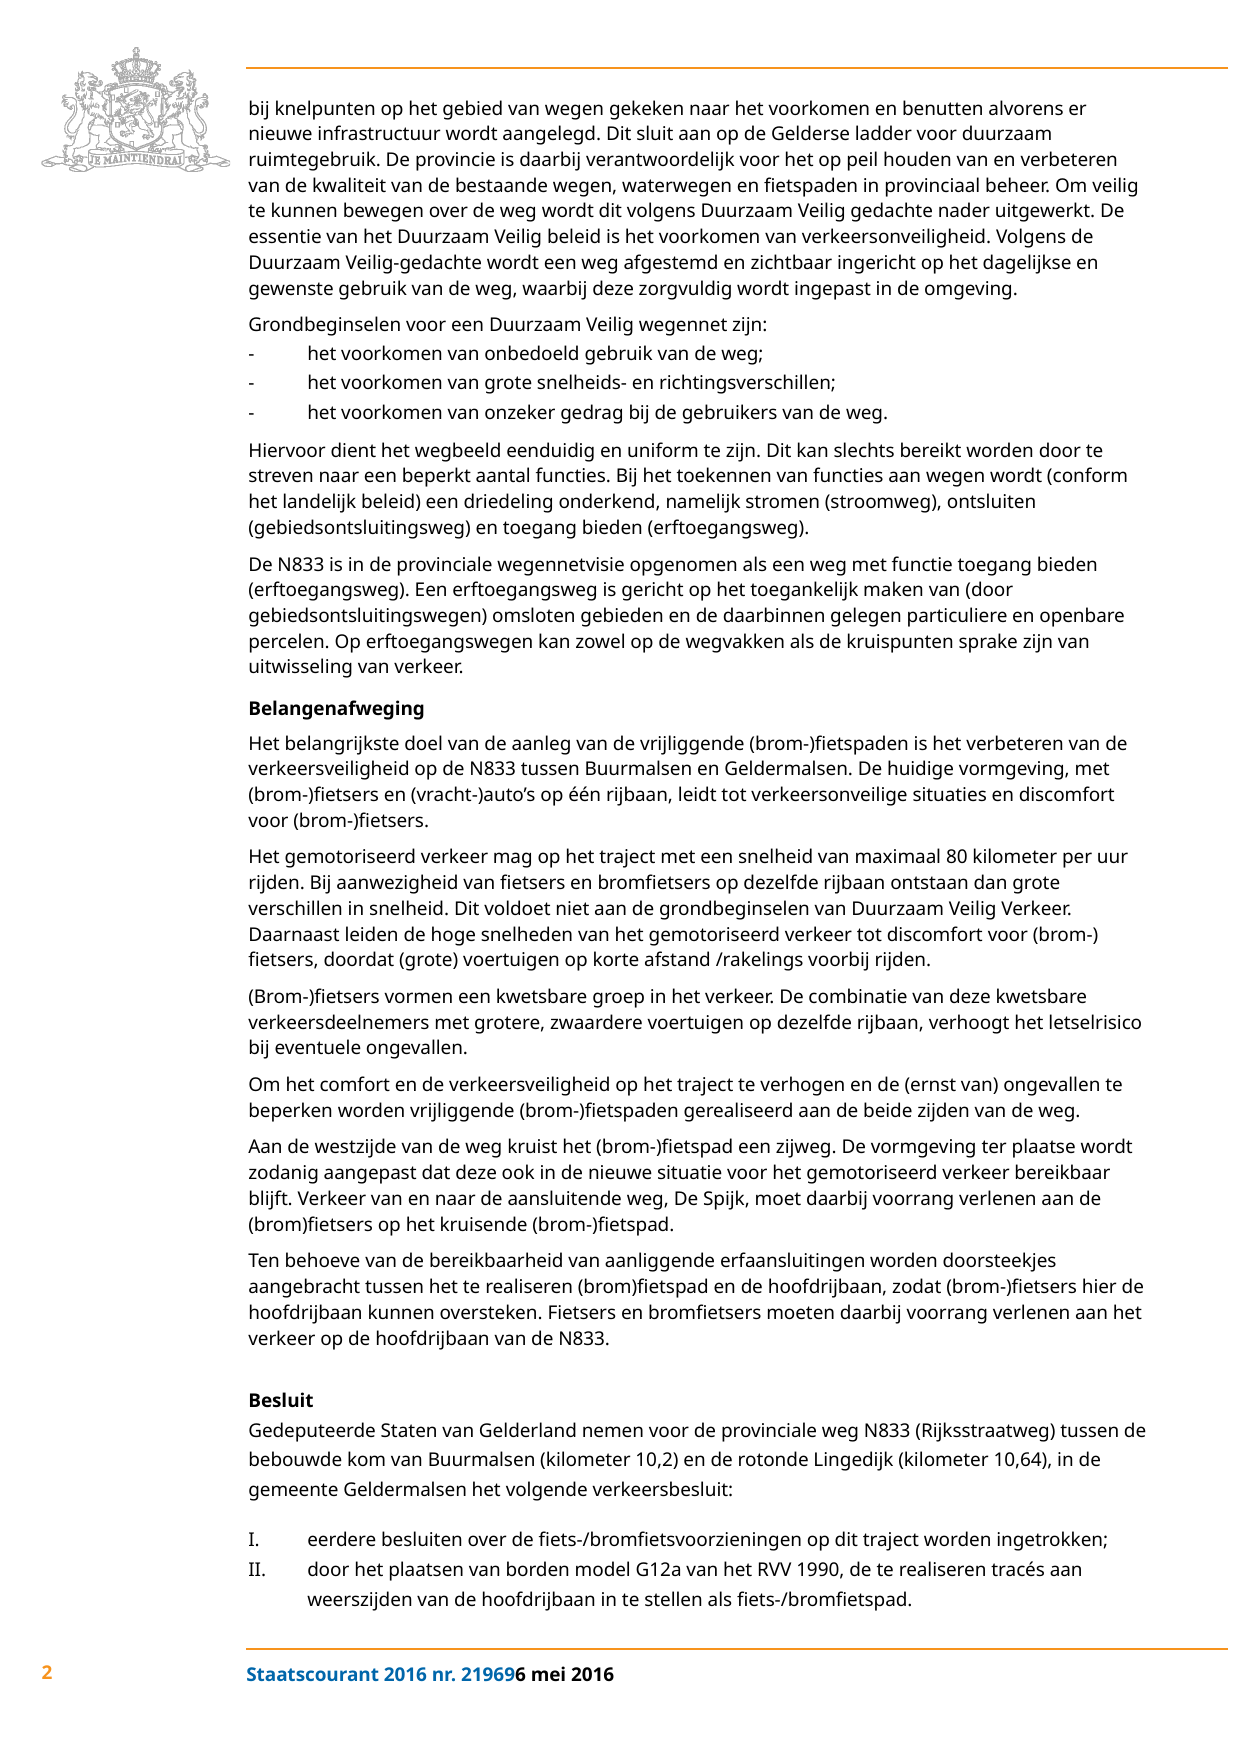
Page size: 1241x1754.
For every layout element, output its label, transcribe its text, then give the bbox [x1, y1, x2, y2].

text Om het comfort en de verkeersveiligheid op het traject te verhogen en de (ernst van) ongevallen te beperken worden vrijliggende (brom-)fietspaden gerealiseerd aan de beide zijden van de weg. [248, 1071, 1152, 1123]
text Belangenafweging [248, 696, 1152, 721]
text Grondbeginselen voor een Duurzaam Veilig wegennet zijn: [248, 312, 1152, 337]
text Hiervoor dient het wegbeeld eenduidig en uniform te zijn. Dit kan slechts bereikt worden door te streven naar een beperkt aantal functies. Bij het toekennen van functies aan wegen wordt (conform het landelijk beleid) een driedeling onderkend, namelijk stromen (stroomweg), ontsluiten (gebiedsontsluitingsweg) en toegang bieden (erftoegangsweg). [248, 437, 1152, 540]
text Gedeputeerde Staten van Gelderland nemen voor de provinciale weg N833 (Rijksstraatweg) tussen de bebouwde kom van Buurmalsen (kilometer 10,2) en de rotonde Lingedijk (kilometer 10,64), in de gemeente Geldermalsen het volgende verkeersbesluit: [248, 1417, 1152, 1502]
text Aan de westzijde van de weg kruist het (brom-)fietspad een zijweg. De vormgeving ter plaatse wordt zodanig aangepast dat deze ook in de nieuwe situatie voor het gemotoriseerd verkeer bereikbaar blijft. Verkeer van en naar de aansluitende weg, De Spijk, moet daarbij voorrang verlenen aan de (brom)fietsers op het kruisende (brom-)fietspad. [248, 1134, 1152, 1237]
list door het plaatsen van borden model G12a van het RVV 1990, de te realiseren tracés aan weerszijden van de hoofdrijbaan in te stellen als fiets-/bromfietspad. [248, 1556, 1152, 1611]
text bij knelpunten op het gebied van wegen gekeken naar het voorkomen en benutten alvorens er nieuwe infrastructuur wordt aangelegd. Dit sluit aan op de Gelderse ladder voor duurzaam ruimtegebruik. De provincie is daarbij verantwoordelijk voor het op peil houden van en verbeteren van de kwaliteit van de bestaande wegen, waterwegen en fietspaden in provinciaal beheer. Om veilig te kunnen bewegen over de weg wordt dit volgens Duurzaam Veilig gedachte nader uitgewerkt. De essentie van het Duurzaam Veilig beleid is het voorkomen van verkeersonveiligheid. Volgens de Duurzaam Veilig-gedachte wordt een weg afgestemd en zichtbaar ingericht op het dagelijkse en gewenste gebruik van de weg, waarbij deze zorgvuldig wordt ingepast in de omgeving. [248, 95, 1152, 301]
text Het gemotoriseerd verkeer mag op het traject met een snelheid van maximaal 80 kilometer per uur rijden. Bij aanwezigheid van fietsers en bromfietsers op dezelfde rijbaan ontstaan dan grote verschillen in snelheid. Dit voldoet niet aan de grondbeginselen van Duurzaam Veilig Verkeer. Daarnaast leiden de hoge snelheden van het gemotoriseerd verkeer tot discomfort voor (brom-) fietsers, doordat (grote) voertuigen op korte afstand /rakelings voorbij rijden. [248, 843, 1152, 972]
list het voorkomen van grote snelheids- en richtingsverschillen; [248, 369, 1152, 395]
list het voorkomen van onbedoeld gebruik van de weg; [248, 340, 1152, 366]
list eerdere besluiten over de fiets-/bromfietsvoorzieningen op dit traject worden ingetrokken; [248, 1527, 1152, 1552]
list het voorkomen van onzeker gedrag bij de gebruikers van de weg. [248, 399, 1152, 425]
picture [41, 47, 231, 172]
text Het belangrijkste doel van de aanleg van de vrijliggende (brom-)fietspaden is het verbeteren van de verkeersveiligheid op de N833 tussen Buurmalsen en Geldermalsen. De huidige vormgeving, met (brom-)fietsers en (vracht-)auto’s op één rijbaan, leidt tot verkeersonveilige situaties en discomfort voor (brom-)fietsers. [248, 730, 1152, 833]
text Besluit [248, 1387, 1152, 1413]
text De N833 is in de provinciale wegennetvisie opgenomen als een weg met functie toegang bieden (erftoegangsweg). Een erftoegangsweg is gericht op het toegankelijk maken van (door gebiedsontsluitingswegen) omsloten gebieden en de daarbinnen gelegen particuliere en openbare percelen. Op erftoegangswegen kan zowel op de wegvakken als de kruispunten sprake zijn van uitwisseling van verkeer. [248, 551, 1152, 679]
text (Brom-)fietsers vormen een kwetsbare groep in het verkeer. De combinatie van deze kwetsbare verkeersdeelnemers met grotere, zwaardere voertuigen op dezelfde rijbaan, verhoogt het letselrisico bij eventuele ongevallen. [248, 983, 1152, 1060]
text Ten behoeve van de bereikbaarheid van aanliggende erfaansluitingen worden doorsteekjes aangebracht tussen het te realiseren (brom)fietspad en de hoofdrijbaan, zodat (brom-)fietsers hier de hoofdrijbaan kunnen oversteken. Fietsers en bromfietsers moeten daarbij voorrang verlenen aan het verkeer op de hoofdrijbaan van de N833. [248, 1247, 1152, 1350]
